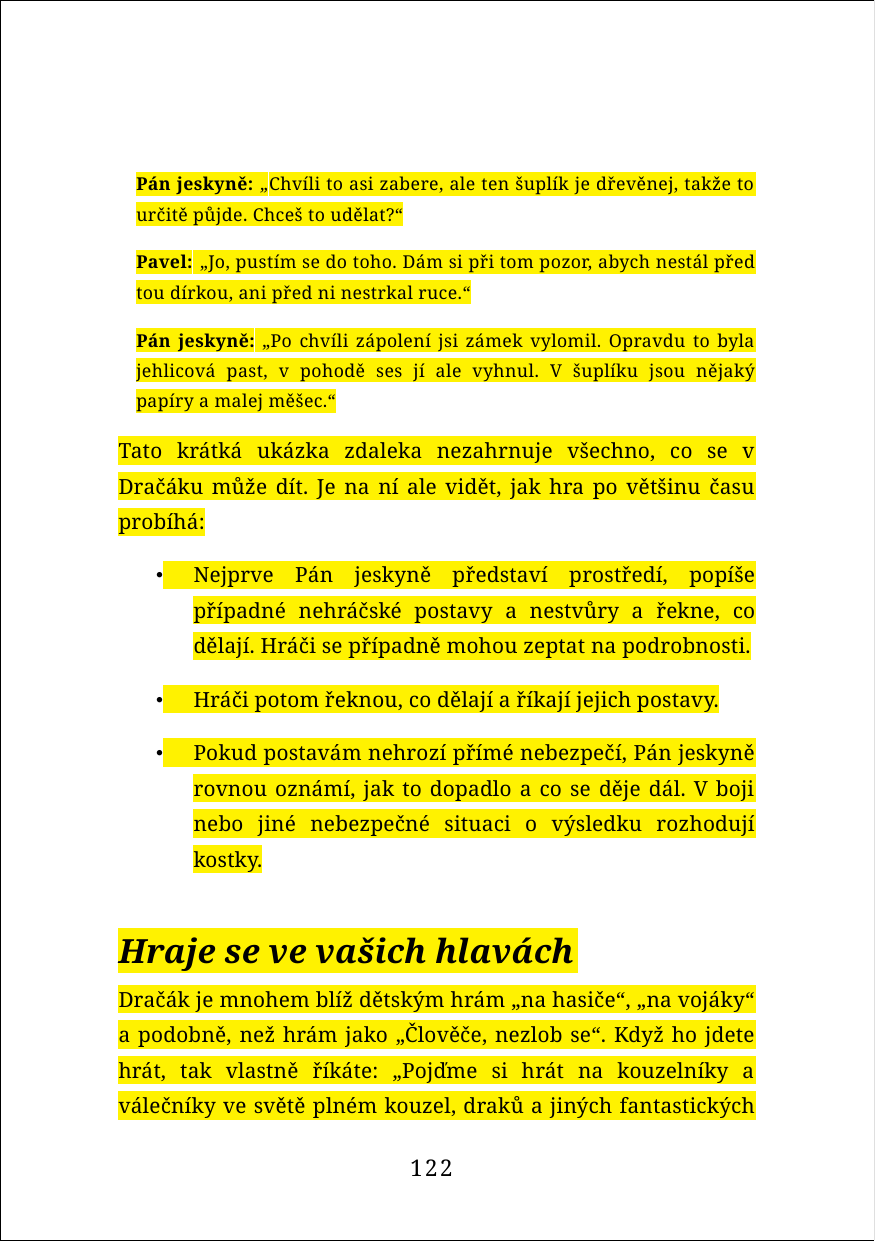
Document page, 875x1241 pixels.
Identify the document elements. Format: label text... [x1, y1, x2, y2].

subtitle Hraje se ve vašich hlavách [118, 927, 756, 973]
list Nejprve Pán jeskyně představí prostředí, popíše případné nehráčské postavy a nestvůry a řekne, co dělají. Hráči se případně mohou zeptat na podrobnosti. [156, 561, 756, 660]
text Pavel: „Jo, pustím se do toho. Dám si při tom pozor, abych nestál před tou dírkou, ani před ni nestrkal ruce.“ [136, 250, 756, 304]
text Pán jeskyně: „Po chvíli zápolení jsi zámek vylomil. Opravdu to byla jehlicová past, v pohodě ses jí ale vyhnul. V šuplíku jsou nějaký papíry a malej měšec.“ [136, 328, 756, 413]
list Pokud postavám nehrozí přímé nebezpečí, Pán jeskyně rovnou oznámí, jak to dopadlo a co se děje dál. V boji nebo jiné nebezpečné situaci o výsledku rozhodují kostky. [156, 738, 756, 873]
text Pán jeskyně: „Chvíli to asi zabere, ale ten šuplík je dřevěnej, takže to určitě půjde. Chceš to udělat?“ [136, 172, 756, 226]
list Hráči potom řeknou, co dělají a říkají jejich postavy. [156, 685, 756, 713]
text Dračák je mnohem blíž dětským hrám „na hasiče“, „na vojáky“ a podobně, než hrám jako „Člověče, nezlob se“. Když ho jdete hrát, tak vlastně říkáte: „Pojďme si hrát na kouzelníky a válečníky ve světě plném kouzel, draků a jiných fantastických [118, 985, 756, 1120]
text Tato krátká ukázka zdaleka nezahrnuje všechno, co se v Dračáku může dít. Je na ní ale vidět, jak hra po většinu času probíhá: [118, 436, 756, 536]
